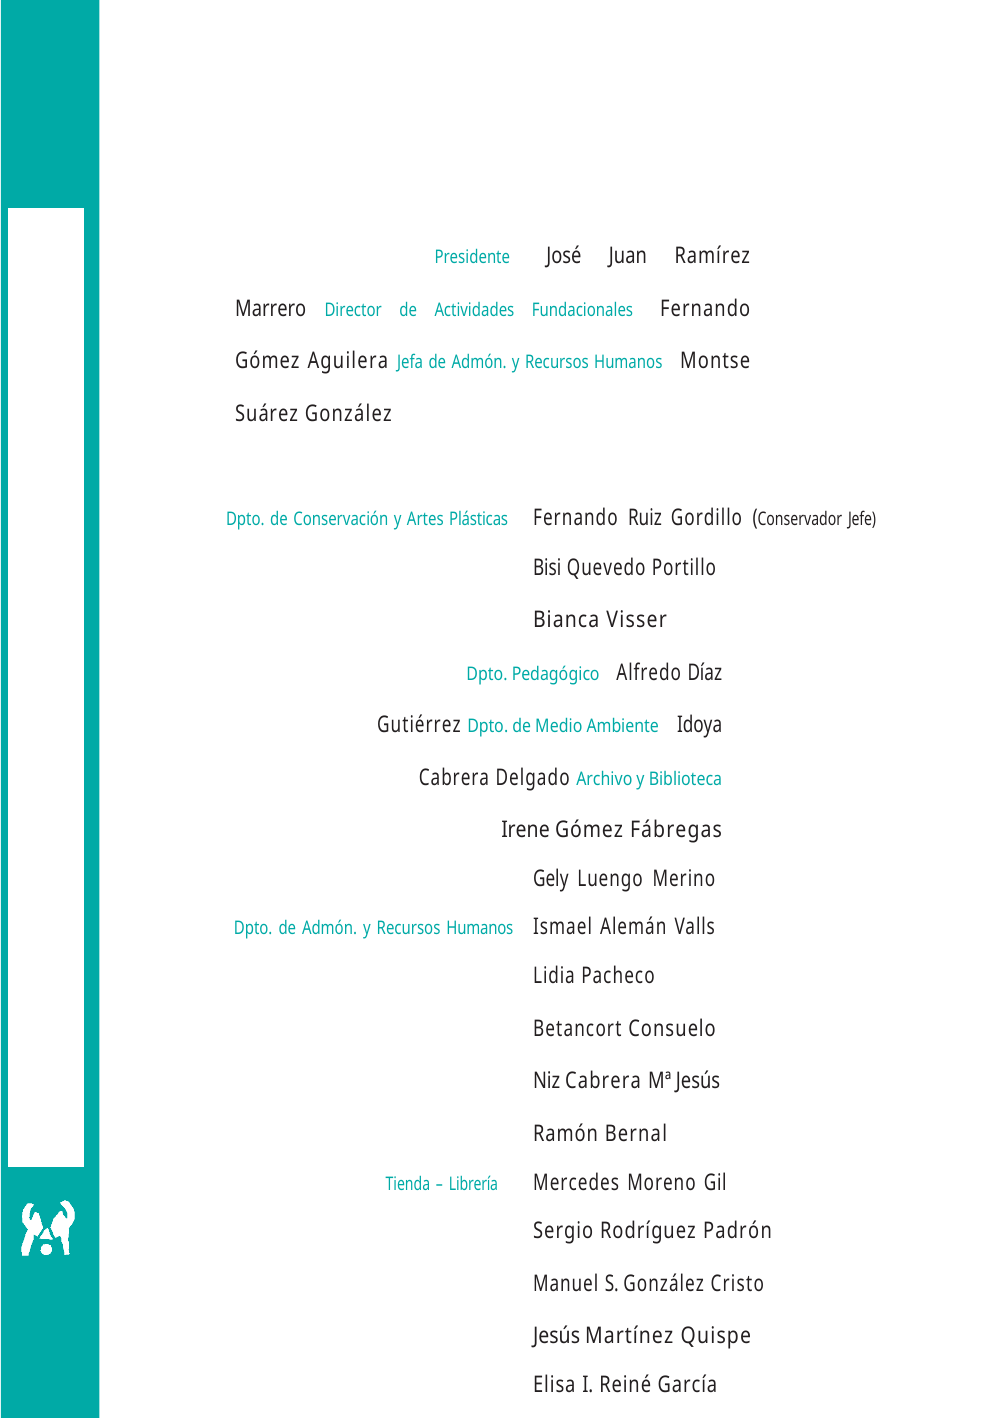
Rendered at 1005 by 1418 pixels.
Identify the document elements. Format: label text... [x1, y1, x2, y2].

text Lidia Pacheco Betancort Consuelo Niz Cabrera Mª Jesús Ramón Bernal [533, 959, 736, 1148]
text Sergio Rodríguez Padrón Manuel S. González Cristo Jesús Martínez Quispe [533, 1214, 775, 1350]
text Dpto. de Admón. y Recursos Humanos Ismael Alemán Valls [234, 910, 975, 941]
text Gely Luengo Merino [533, 866, 975, 892]
text Dpto. Pedagógico Alfredo Díaz Gutiérrez Dpto. de Medio Ambiente Idoya Cabrera Delgado Archivo y Biblioteca Irene Gómez Fábregas [327, 656, 722, 844]
text Bisi Quevedo Portillo Bianca Visser [533, 551, 736, 634]
text Presidente José Juan Ramírez Marrero Director de Actividades Fundacionales Fernando Gómez Aguilera Jefa de Admón. y Recursos Humanos Montse Suárez González [235, 239, 750, 428]
text Dpto. de Conservación y Artes Plásticas Fernando Ruiz Gordillo (Conservador Jefe) [226, 501, 975, 533]
text Tienda – Librería Mercedes Moreno Gil [385, 1169, 975, 1196]
text Personal de la Fundación César Manrique [10, 208, 84, 1167]
text Elisa I. Reiné García [533, 1371, 975, 1398]
